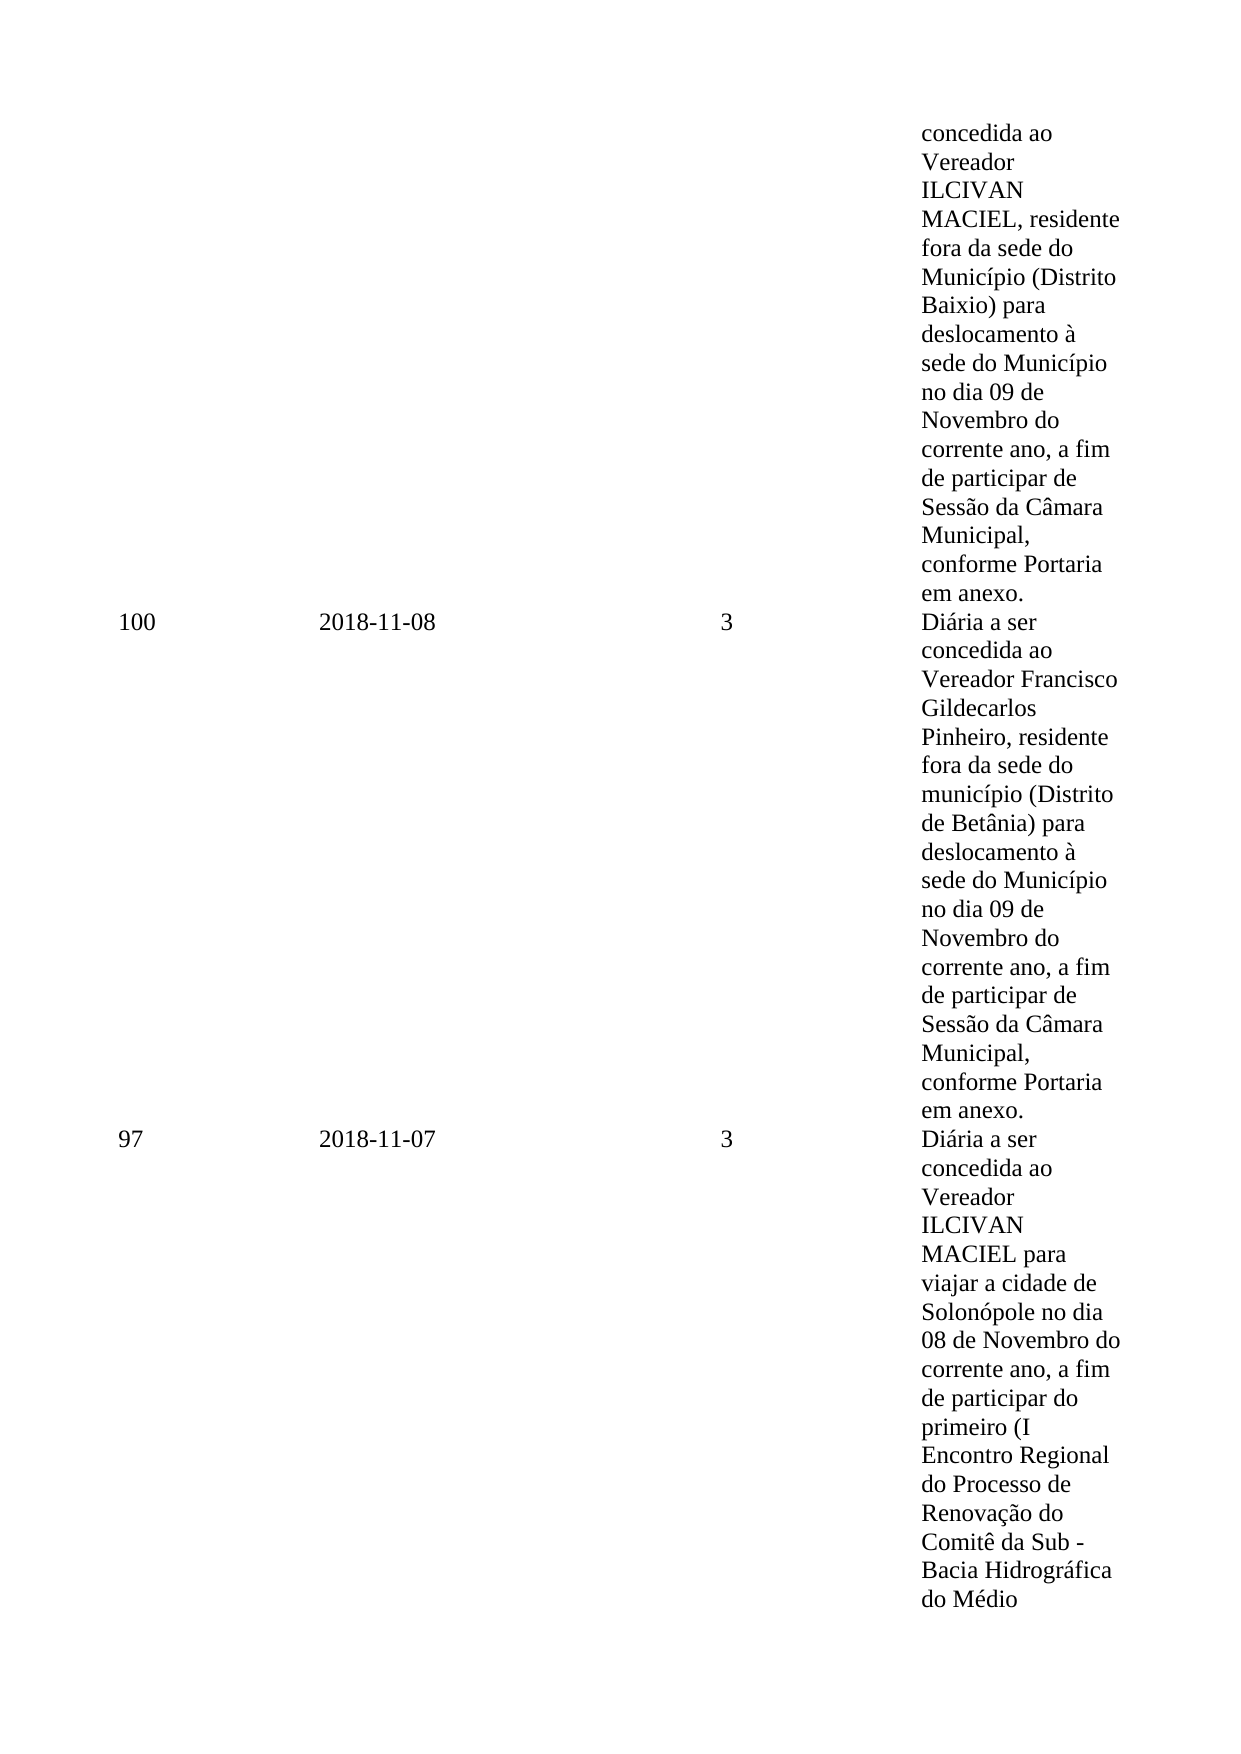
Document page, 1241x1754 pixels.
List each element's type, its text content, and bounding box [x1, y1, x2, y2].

table_cell 2018-11-07 [319, 1124, 519, 1613]
table_cell [520, 118, 720, 607]
table_cell [520, 1124, 720, 1613]
table_cell concedida ao Vereador ILCIVAN MACIEL, residente fora da sede do Município (Distrito Baixio) para deslocamento à sede do Município no dia 09 de Novembro do corrente ano, a fim de participar de Sessão da Câmara Municipal, conforme Portaria em anexo. [921, 118, 1122, 607]
table_cell 3 [720, 1124, 921, 1613]
table_cell 100 [118, 607, 319, 1124]
table_cell 2018-11-08 [319, 607, 519, 1124]
table_cell 97 [118, 1124, 319, 1613]
table_cell [720, 118, 921, 607]
table_cell Diária a ser concedida ao Vereador Francisco Gildecarlos Pinheiro, residente fora da sede do município (Distrito de Betânia) para deslocamento à sede do Município no dia 09 de Novembro do corrente ano, a fim de participar de Sessão da Câmara Municipal, conforme Portaria em anexo. [921, 607, 1122, 1124]
table_cell [520, 607, 720, 1124]
table_cell [319, 118, 519, 607]
table_cell [118, 118, 319, 607]
table_cell 3 [720, 607, 921, 1124]
table_cell Diária a ser concedida ao Vereador ILCIVAN MACIEL para viajar a cidade de Solonópole no dia 08 de Novembro do corrente ano, a fim de participar do primeiro (I Encontro Regional do Processo de Renovação do Comitê da Sub - Bacia Hidrográfica do Médio [921, 1124, 1122, 1613]
